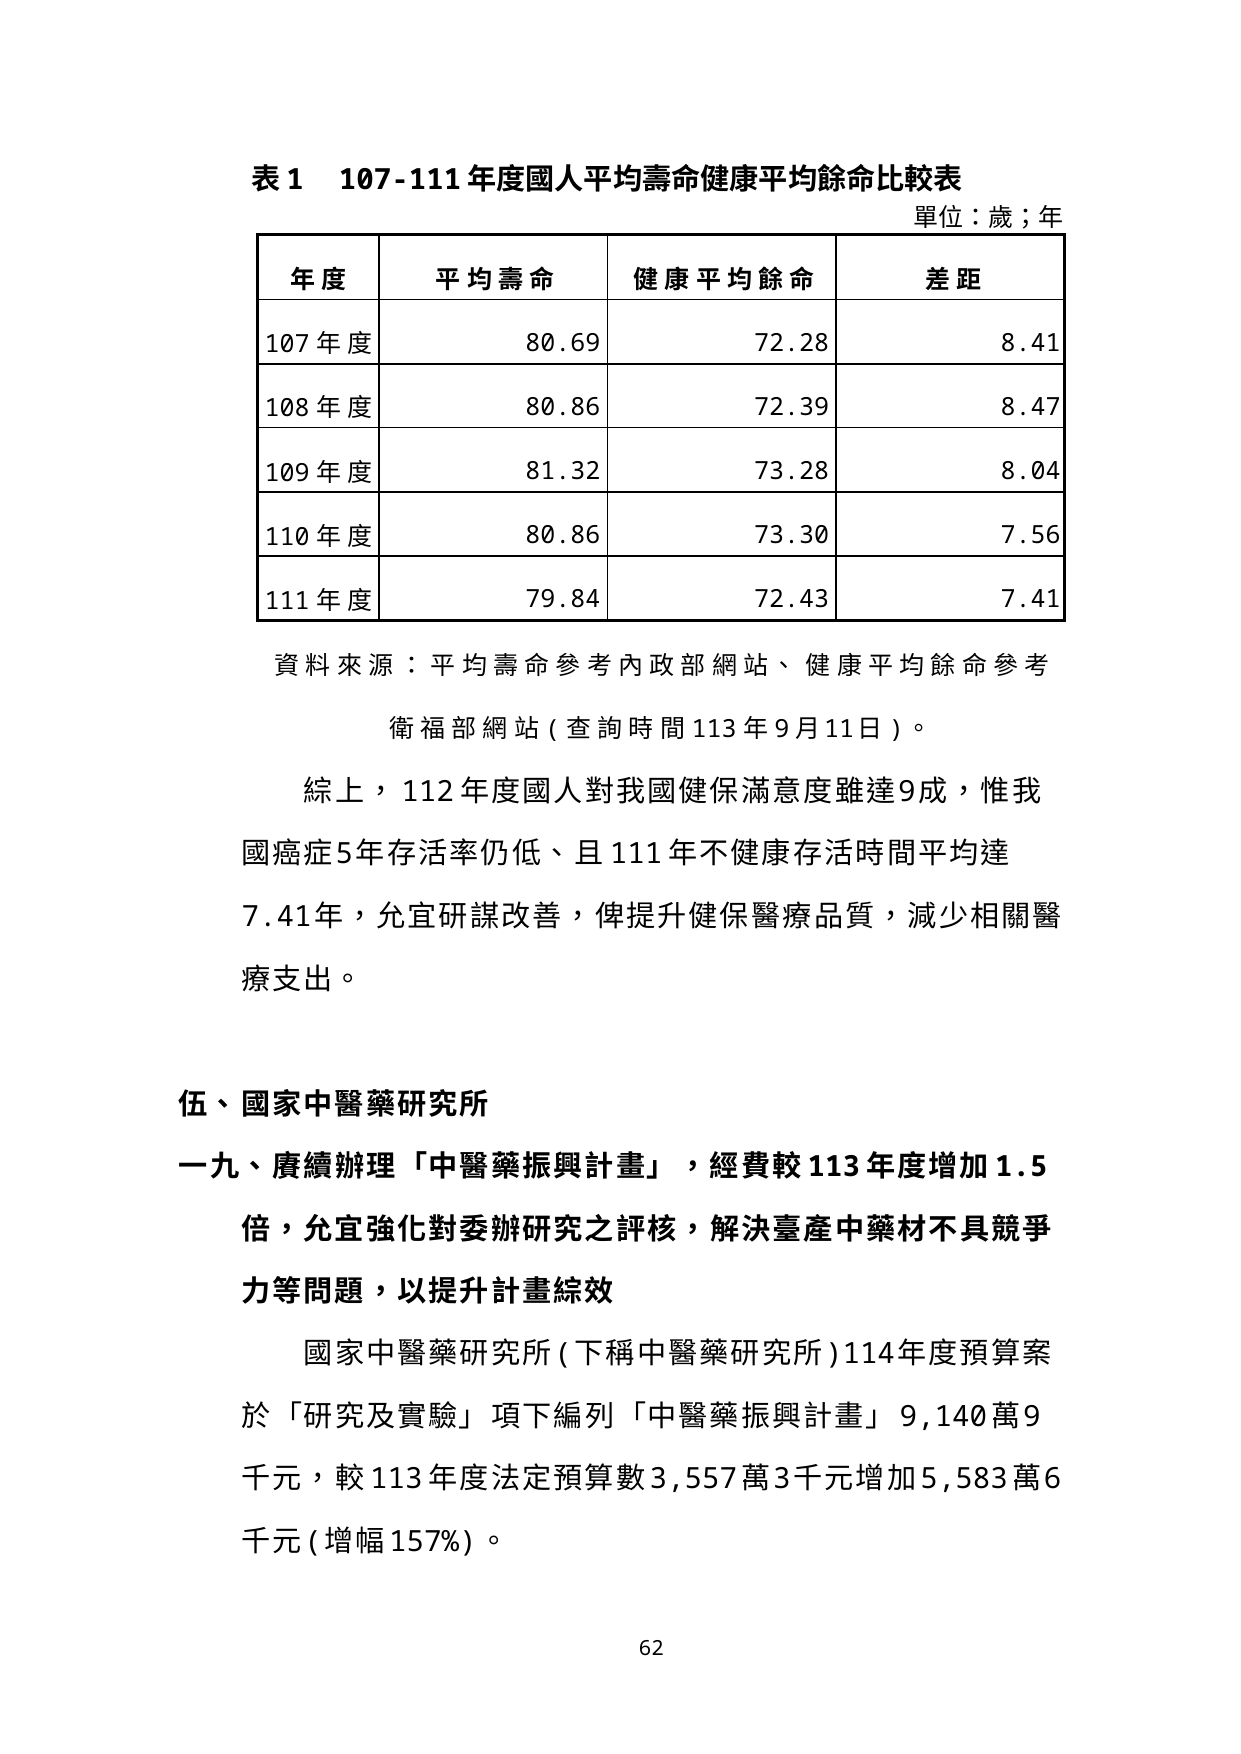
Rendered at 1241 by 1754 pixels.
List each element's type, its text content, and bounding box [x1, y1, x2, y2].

table_cell 111年度 [259, 557, 378, 619]
text 資料來源：平均壽命參考內政部網站、健康平均餘命參考衛福部網站(查詢時間113年9月11日)。 [262, 622, 1063, 747]
table_cell 108年度 [259, 365, 378, 427]
table_header 年度 [259, 236, 378, 299]
table_cell 73.28 [608, 428, 835, 491]
table_cell 8.41 [837, 300, 1063, 363]
table_cell 80.69 [380, 300, 607, 363]
table_cell 8.47 [837, 365, 1063, 427]
table_cell 81.32 [380, 428, 607, 491]
table_cell 8.04 [837, 428, 1063, 491]
text 一九、賡續辦理「中醫藥振興計畫」，經費較113年度增加1.5倍，允宜強化對委辦研究之評核，解決臺產中藥材不具競爭力等問題，以提升計畫綜效 [177, 1122, 1063, 1310]
table_cell 73.30 [608, 493, 835, 555]
table_header 差距 [837, 236, 1063, 299]
table_header 平均壽命 [380, 236, 607, 299]
table_cell 109年度 [259, 428, 378, 491]
table_cell 79.84 [380, 557, 607, 619]
table_cell 72.28 [608, 300, 835, 363]
table_cell 80.86 [380, 365, 607, 427]
table_cell 7.41 [837, 557, 1063, 619]
table_cell 72.39 [608, 365, 835, 427]
text 單位：歲；年 [251, 200, 1063, 233]
text 表1 107-111年度國人平均壽命健康平均餘命比較表 [251, 148, 1063, 200]
table_cell 110年度 [259, 493, 378, 555]
text 綜上，112年度國人對我國健保滿意度雖達9成，惟我國癌症5年存活率仍低、且111年不健康存活時間平均達7.41年，允宜研謀改善，俾提升健保醫療品質，減少相關醫療支出。 [236, 747, 1063, 997]
table_cell 7.56 [837, 493, 1063, 555]
text 伍、國家中醫藥研究所 [177, 1060, 1063, 1122]
table_header 健康平均餘命 [608, 236, 835, 299]
text 國家中醫藥研究所(下稱中醫藥研究所)114年度預算案於「研究及實驗」項下編列「中醫藥振興計畫」9,140萬9千元，較113年度法定預算數3,557萬3千元增加5,583萬6千元(增幅157%)。 [236, 1310, 1063, 1560]
table_cell 80.86 [380, 493, 607, 555]
table_cell 107年度 [259, 300, 378, 363]
table_cell 72.43 [608, 557, 835, 619]
